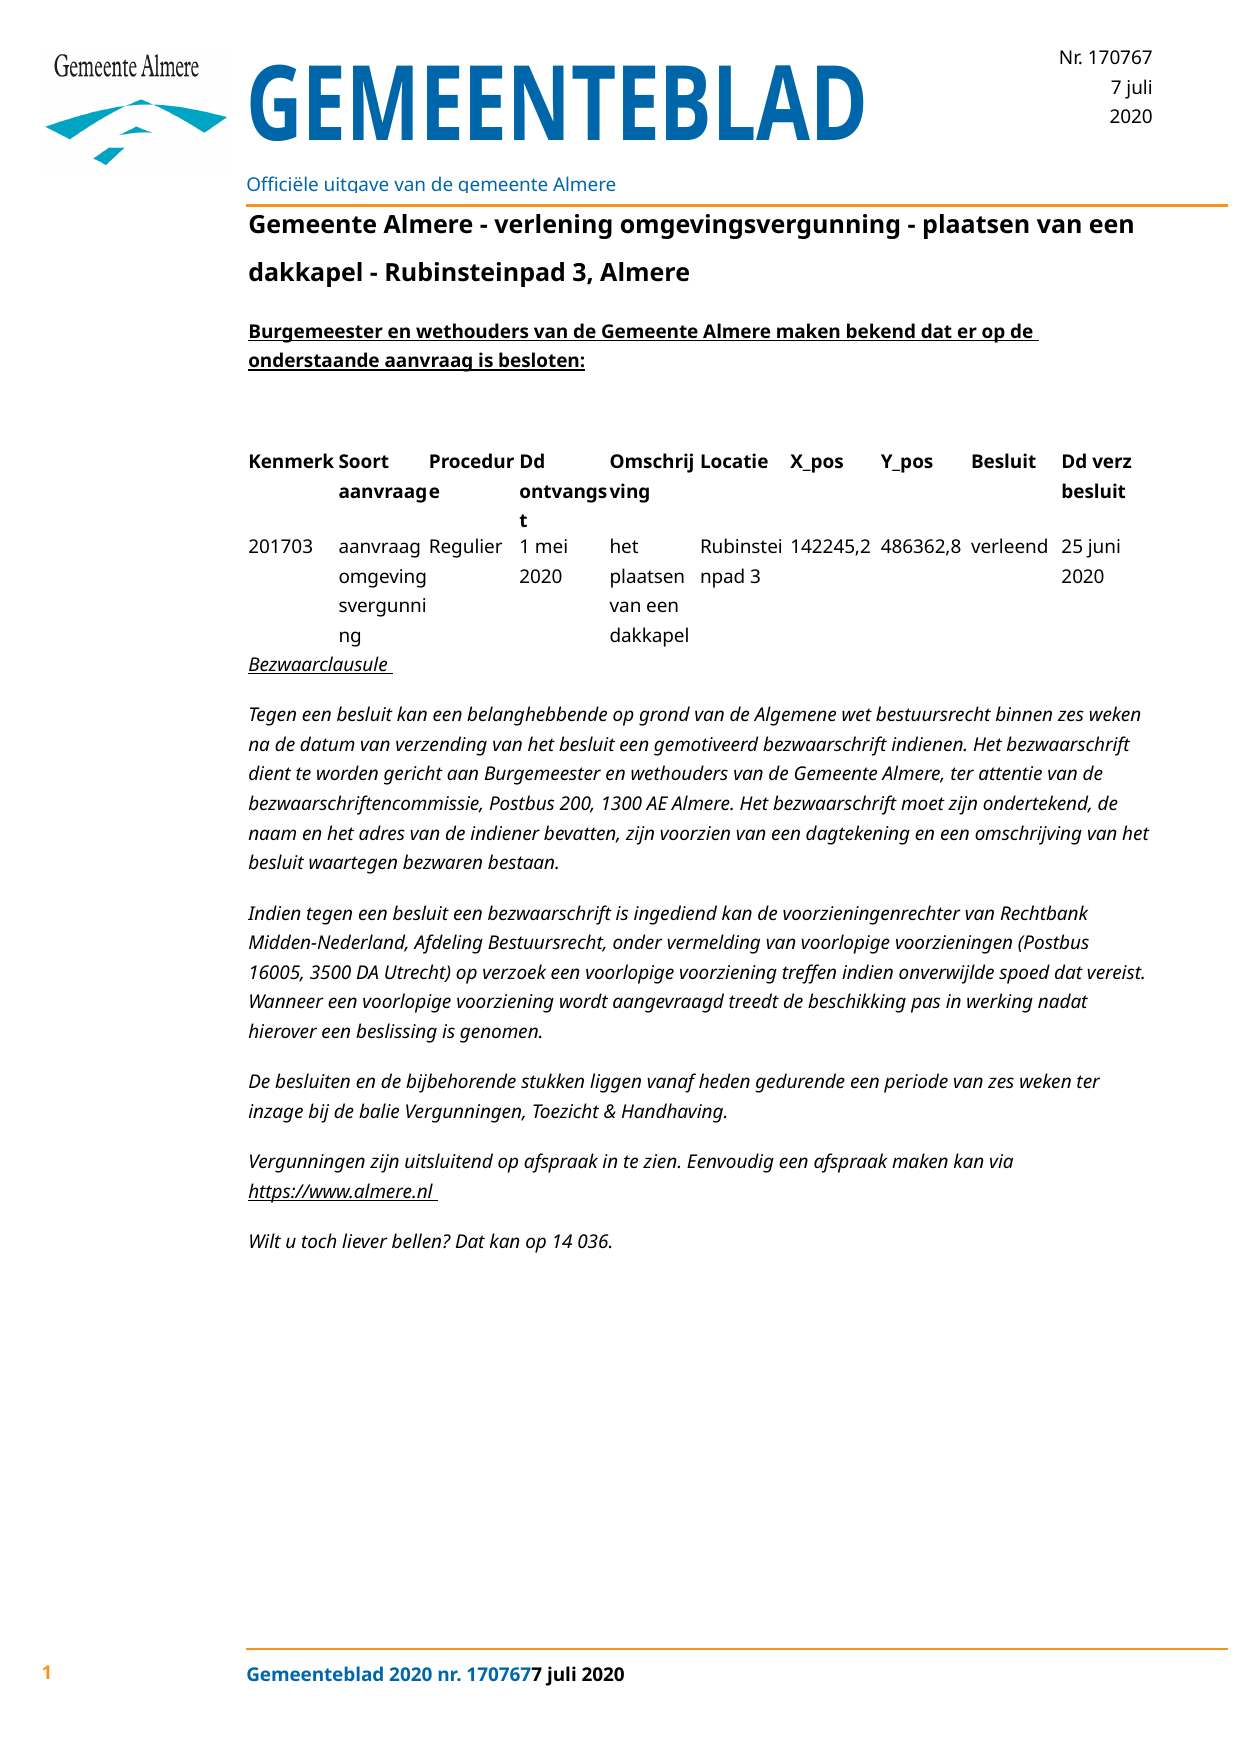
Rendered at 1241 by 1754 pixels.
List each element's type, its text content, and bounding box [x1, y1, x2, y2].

table_cell het plaatsen van een dakkapel [609, 533, 700, 648]
table_header Y_pos [881, 449, 971, 533]
table_cell 201703 [248, 533, 338, 648]
table_cell Rubinsteinpad 3 [700, 533, 790, 648]
text Burgemeester en wethouders van de Gemeente Almere maken bekend dat er op de onderstaande aanvraag is besloten: [248, 318, 1152, 373]
table_header Locatie [700, 449, 790, 533]
table_header Soort aanvraag [338, 449, 429, 533]
table_header Dd ontvangst [519, 449, 609, 533]
table_header Procedure [429, 449, 519, 533]
table_cell 142245,2 [790, 533, 881, 648]
table_cell aanvraag omgevingsvergunning [338, 533, 429, 648]
table_cell verleend [971, 533, 1061, 648]
text Vergunningen zijn uitsluitend op afspraak in te zien. Eenvoudig een afspraak maken kan via https://www.almere.nl [248, 1148, 1152, 1204]
table_header Kenmerk [248, 449, 338, 533]
table_header Dd verz besluit [1061, 449, 1152, 533]
text Gemeente Almere - verlening omgevingsvergunning - plaatsen van een dakkapel - Rubinsteinpad 3, Almere [248, 207, 1152, 288]
table_header X_pos [790, 449, 881, 533]
text Indien tegen een besluit een bezwaarschrift is ingediend kan de voorzieningenrechter van Rechtbank Midden-Nederland, Afdeling Bestuursrecht, onder vermelding van voorlopige voorzieningen (Postbus 16005, 3500 DA Utrecht) op verzoek een voorlopige voorziening treffen indien onverwijlde spoed dat vereist. Wanneer een voorlopige voorziening wordt aangevraagd treedt de beschikking pas in werking nadat hierover een beslissing is genomen. [248, 900, 1152, 1044]
table_cell 486362,8 [881, 533, 971, 648]
table_cell 25 juni 2020 [1061, 533, 1152, 648]
table_header Besluit [971, 449, 1061, 533]
table_cell 1 mei 2020 [519, 533, 609, 648]
picture [41, 47, 231, 172]
text De besluiten en de bijbehorende stukken liggen vanaf heden gedurende een periode van zes weken ter inzage bij de balie Vergunningen, Toezicht & Handhaving. [248, 1068, 1152, 1124]
text Wilt u toch liever bellen? Dat kan op 14 036. [248, 1228, 1152, 1254]
text Tegen een besluit kan een belanghebbende op grond van de Algemene wet bestuursrecht binnen zes weken na de datum van verzending van het besluit een gemotiveerd bezwaarschrift indienen. Het bezwaarschrift dient te worden gericht aan Burgemeester en wethouders van de Gemeente Almere, ter attentie van de bezwaarschriftencommissie, Postbus 200, 1300 AE Almere. Het bezwaarschrift moet zijn ondertekend, de naam en het adres van de indiener bevatten, zijn voorzien van een dagtekening en een omschrijving van het besluit waartegen bezwaren bestaan. [248, 701, 1152, 875]
table_cell Regulier [429, 533, 519, 648]
table_header Omschrijving [609, 449, 700, 533]
text Bezwaarclausule [248, 651, 1152, 677]
